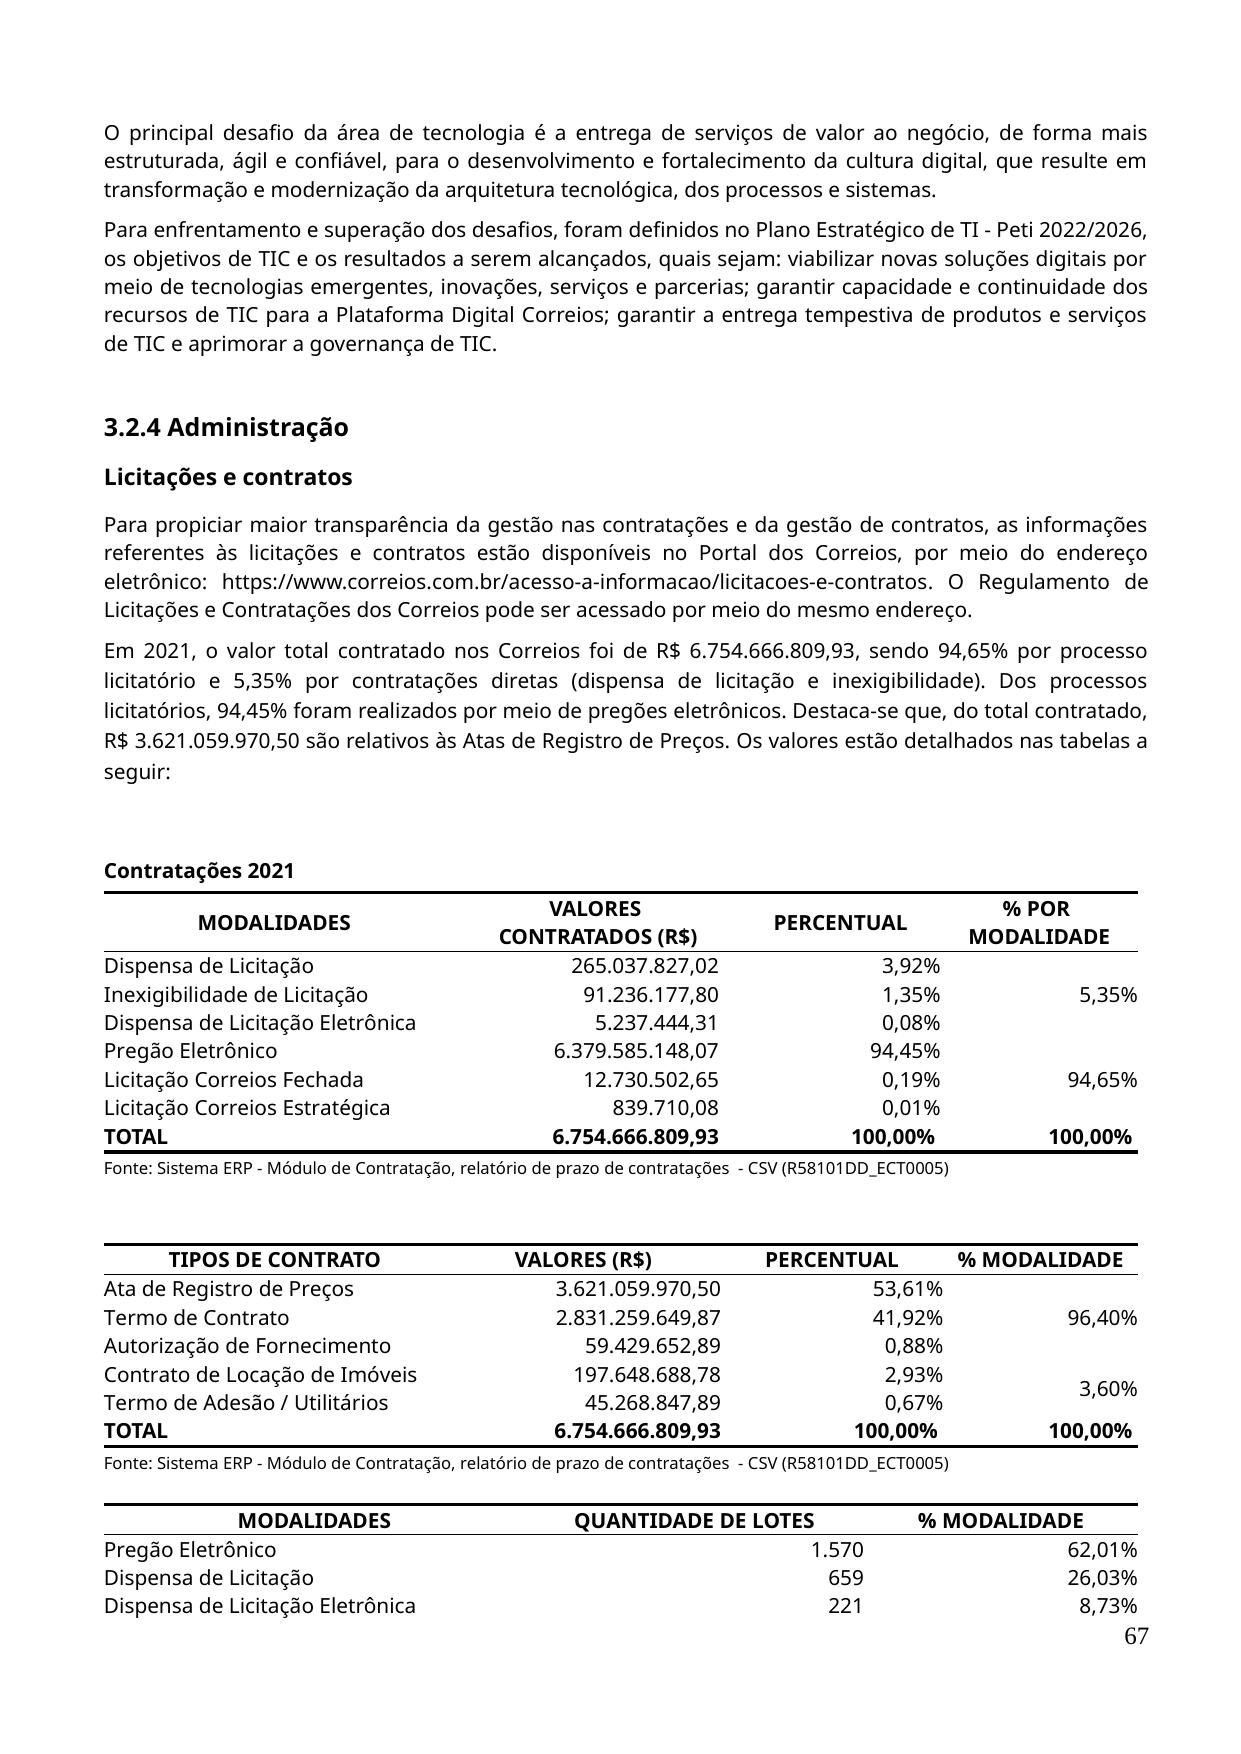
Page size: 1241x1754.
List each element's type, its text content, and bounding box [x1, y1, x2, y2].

text Para enfrentamento e superação dos desafios, foram definidos no Plano Estratégico de TI - Peti 2022/2026, os objetivos de TIC e os resultados a serem alcançados, quais sejam: viabilizar novas soluções digitais por meio de tecnologias emergentes, inovações, serviços e parcerias; garantir capacidade e continuidade dos recursos de TIC para a Plataforma Digital Correios; garantir a entrega tempestiva de produtos e serviços de TIC e aprimorar a governança de TIC. [104, 215, 1149, 357]
text Em 2021, o valor total contratado nos Correios foi de R$ 6.754.666.809,93, sendo 94,65% por processo licitatório e 5,35% por contratações diretas (dispensa de licitação e inexigibilidade). Dos processos licitatórios, 94,45% foram realizados por meio de pregões eletrônicos. Destaca-se que, do total contratado, R$ 3.621.059.970,50 são relativos às Atas de Registro de Preços. Os valores estão detalhados nas tabelas a seguir: [104, 636, 1149, 785]
table_cell 0,08% [719, 1008, 940, 1037]
table_cell Dispensa de Licitação Eletrônica [104, 1592, 524, 1620]
table_cell 96,40% [943, 1275, 1138, 1360]
table_cell 6.379.585.148,07 [444, 1037, 719, 1065]
table_cell 0,19% [719, 1065, 940, 1093]
table_cell 0,67% [721, 1388, 943, 1417]
table_cell 6.754.666.809,93 [444, 1122, 719, 1150]
table_header TIPOS DE CONTRATO [104, 1246, 445, 1274]
table_header MODALIDADES [104, 894, 444, 951]
table_cell 5,35% [940, 952, 1138, 1037]
table_cell TOTAL [104, 1417, 445, 1445]
table_cell Dispensa de Licitação Eletrônica [104, 1008, 444, 1037]
table_cell Termo de Adesão / Utilitários [104, 1388, 445, 1417]
text Fonte: Sistema ERP - Módulo de Contratação, relatório de prazo de contratações - CSV (R58101DD_ECT0005) [104, 1448, 1149, 1474]
table_header VALORES CONTRATADOS (R$) [444, 894, 719, 951]
table_cell 26,03% [864, 1563, 1138, 1592]
table_cell 0,88% [721, 1331, 943, 1360]
table_cell Dispensa de Licitação [104, 952, 444, 980]
table_header VALORES (R$) [445, 1246, 721, 1274]
table_cell Pregão Eletrônico [104, 1037, 444, 1065]
table_cell 5.237.444,31 [444, 1008, 719, 1037]
table_cell 94,45% [719, 1037, 940, 1065]
table_cell 2,93% [721, 1360, 943, 1388]
table_cell 3,60% [943, 1360, 1138, 1417]
table_cell 62,01% [864, 1535, 1138, 1563]
text Contratações 2021 [104, 856, 1149, 885]
text Fonte: Sistema ERP - Módulo de Contratação, relatório de prazo de contratações - CSV (R58101DD_ECT0005) [104, 1153, 1149, 1179]
table_cell 100,00% [940, 1122, 1138, 1150]
table_cell Inexigibilidade de Licitação [104, 980, 444, 1008]
table_cell 53,61% [721, 1275, 943, 1303]
table_cell 2.831.259.649,87 [445, 1303, 721, 1331]
table_cell 91.236.177,80 [444, 980, 719, 1008]
table_cell 100,00% [719, 1122, 940, 1150]
table_cell 839.710,08 [444, 1094, 719, 1122]
table_cell 12.730.502,65 [444, 1065, 719, 1093]
table_cell Licitação Correios Fechada [104, 1065, 444, 1093]
table_header % POR MODALIDADE [940, 894, 1138, 951]
table_header MODALIDADES [104, 1506, 524, 1534]
table_cell 6.754.666.809,93 [445, 1417, 721, 1445]
table_cell 100,00% [721, 1417, 943, 1445]
table_cell Pregão Eletrônico [104, 1535, 524, 1563]
list 3.2.4 Administração [104, 409, 1149, 443]
table_cell 221 [525, 1592, 864, 1620]
table_cell 59.429.652,89 [445, 1331, 721, 1360]
table_header QUANTIDADE DE LOTES [525, 1506, 864, 1534]
table_cell 265.037.827,02 [444, 952, 719, 980]
table_header PERCENTUAL [719, 894, 940, 951]
table_cell 659 [525, 1563, 864, 1592]
table_cell 8,73% [864, 1592, 1138, 1620]
text O principal desafio da área de tecnologia é a entrega de serviços de valor ao negócio, de forma mais estruturada, ágil e confiável, para o desenvolvimento e fortalecimento da cultura digital, que resulte em transformação e modernização da arquitetura tecnológica, dos processos e sistemas. [104, 118, 1149, 203]
table_cell 0,01% [719, 1094, 940, 1122]
table_header % MODALIDADE [943, 1246, 1138, 1274]
table_header % MODALIDADE [864, 1506, 1138, 1534]
table_cell Dispensa de Licitação [104, 1563, 524, 1592]
table_cell Termo de Contrato [104, 1303, 445, 1331]
table_cell 100,00% [943, 1417, 1138, 1445]
table_cell 3.621.059.970,50 [445, 1275, 721, 1303]
table_cell Ata de Registro de Preços [104, 1275, 445, 1303]
table_cell 45.268.847,89 [445, 1388, 721, 1417]
table_cell 41,92% [721, 1303, 943, 1331]
table_cell 1.570 [525, 1535, 864, 1563]
text Licitações e contratos [104, 461, 1149, 492]
table_cell Autorização de Fornecimento [104, 1331, 445, 1360]
table_cell 3,92% [719, 952, 940, 980]
table_cell 1,35% [719, 980, 940, 1008]
table_cell Contrato de Locação de Imóveis [104, 1360, 445, 1388]
text Para propiciar maior transparência da gestão nas contratações e da gestão de contratos, as informações referentes às licitações e contratos estão disponíveis no Portal dos Correios, por meio do endereço eletrônico: https://www.correios.com.br/acesso-a-informacao/licitacoes-e-contratos. O Regulamento de Licitações e Contratações dos Correios pode ser acessado por meio do mesmo endereço. [104, 510, 1149, 624]
table_header PERCENTUAL [721, 1246, 943, 1274]
table_cell 197.648.688,78 [445, 1360, 721, 1388]
table_cell 94,65% [940, 1037, 1138, 1122]
table_cell TOTAL [104, 1122, 444, 1150]
table_cell Licitação Correios Estratégica [104, 1094, 444, 1122]
